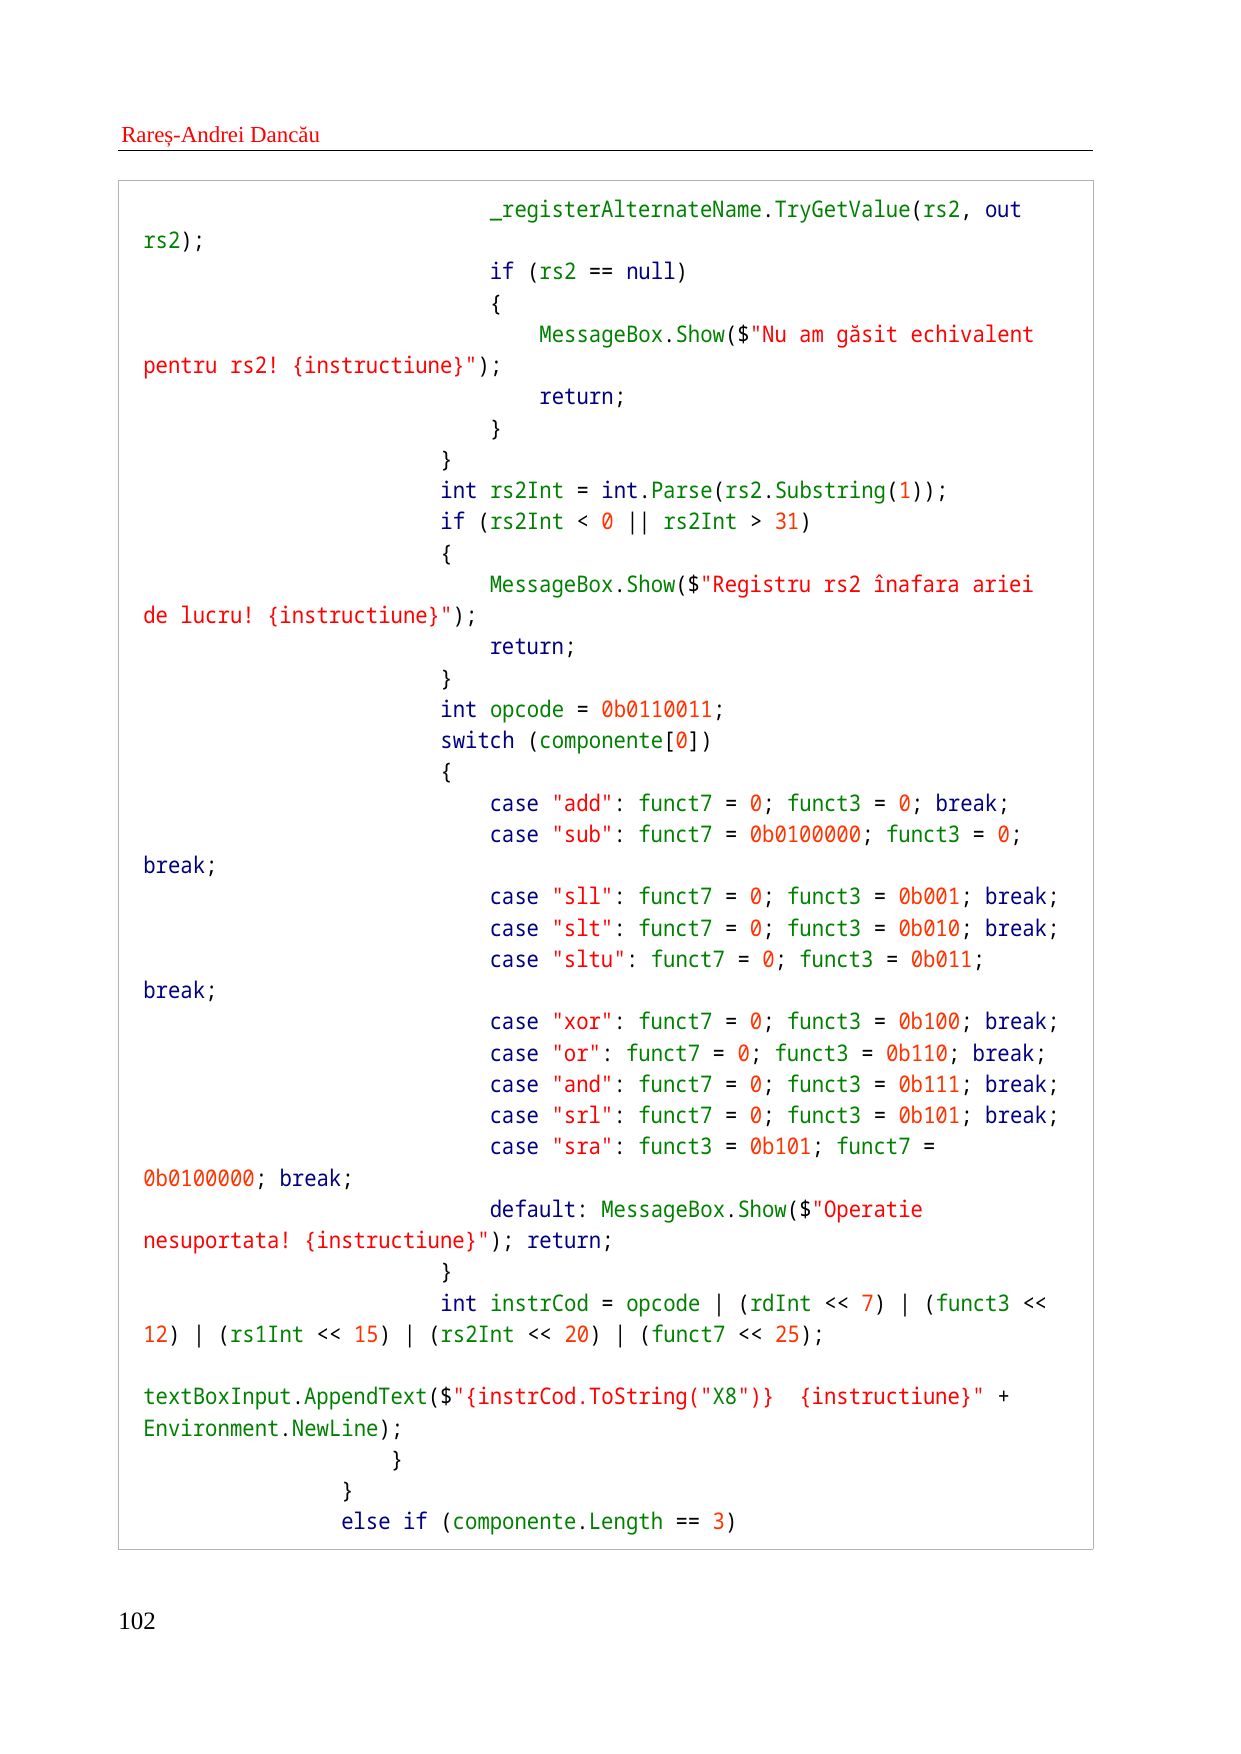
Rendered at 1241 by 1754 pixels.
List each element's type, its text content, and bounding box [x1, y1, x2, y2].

text int opcode = 0b0110011; [119, 680, 1093, 711]
text case "xor": funct7 = 0; funct3 = 0b100; break; [119, 993, 1093, 1024]
text case "and": funct7 = 0; funct3 = 0b111; break; [119, 1055, 1093, 1086]
text MessageBox.Show($"Registru rs2 înafara ariei de lucru! {instructiune}"); [119, 555, 1093, 618]
text } [119, 1461, 1093, 1493]
text } [119, 1430, 1093, 1461]
text } [119, 1243, 1093, 1274]
text case "or": funct7 = 0; funct3 = 0b110; break; [119, 1024, 1093, 1055]
text int instrCod = opcode | (rdInt << 7) | (funct3 << 12) | (rs1Int << 15) | (rs2Int << 20) | (funct7 << 25); [119, 1274, 1093, 1336]
text case "srl": funct7 = 0; funct3 = 0b101; break; [119, 1086, 1093, 1118]
text if (rs2Int < 0 || rs2Int > 31) [119, 493, 1093, 524]
text return; [119, 368, 1093, 399]
text return; [119, 618, 1093, 649]
text switch (componente[0]) [119, 711, 1093, 743]
text case "sll": funct7 = 0; funct3 = 0b001; break; [119, 868, 1093, 899]
text } [119, 430, 1093, 461]
text case "slt": funct7 = 0; funct3 = 0b010; break; [119, 899, 1093, 930]
text { [119, 524, 1093, 555]
text } [119, 649, 1093, 680]
text { [119, 274, 1093, 305]
text case "sub": funct7 = 0b0100000; funct3 = 0; break; [119, 805, 1093, 868]
text default: MessageBox.Show($"Operatie nesuportata! {instructiune}"); return; [119, 1180, 1093, 1243]
text case "add": funct7 = 0; funct3 = 0; break; [119, 774, 1093, 805]
text } [119, 399, 1093, 430]
text else if (componente.Length == 3) [119, 1493, 1093, 1549]
text case "sltu": funct7 = 0; funct3 = 0b011; break; [119, 930, 1093, 993]
text case "sra": funct3 = 0b101; funct7 = 0b0100000; break; [119, 1118, 1093, 1180]
text int rs2Int = int.Parse(rs2.Substring(1)); [119, 461, 1093, 493]
text textBoxInput.AppendText($"{instrCod.ToString("X8")} {instructiune}" + Environment.NewLine); [119, 1336, 1093, 1430]
text MessageBox.Show($"Nu am găsit echivalent pentru rs2! {instructiune}"); [119, 305, 1093, 368]
text if (rs2 == null) [119, 243, 1093, 274]
text { [119, 743, 1093, 774]
text _registerAlternateName.TryGetValue(rs2, out rs2); [119, 181, 1093, 243]
